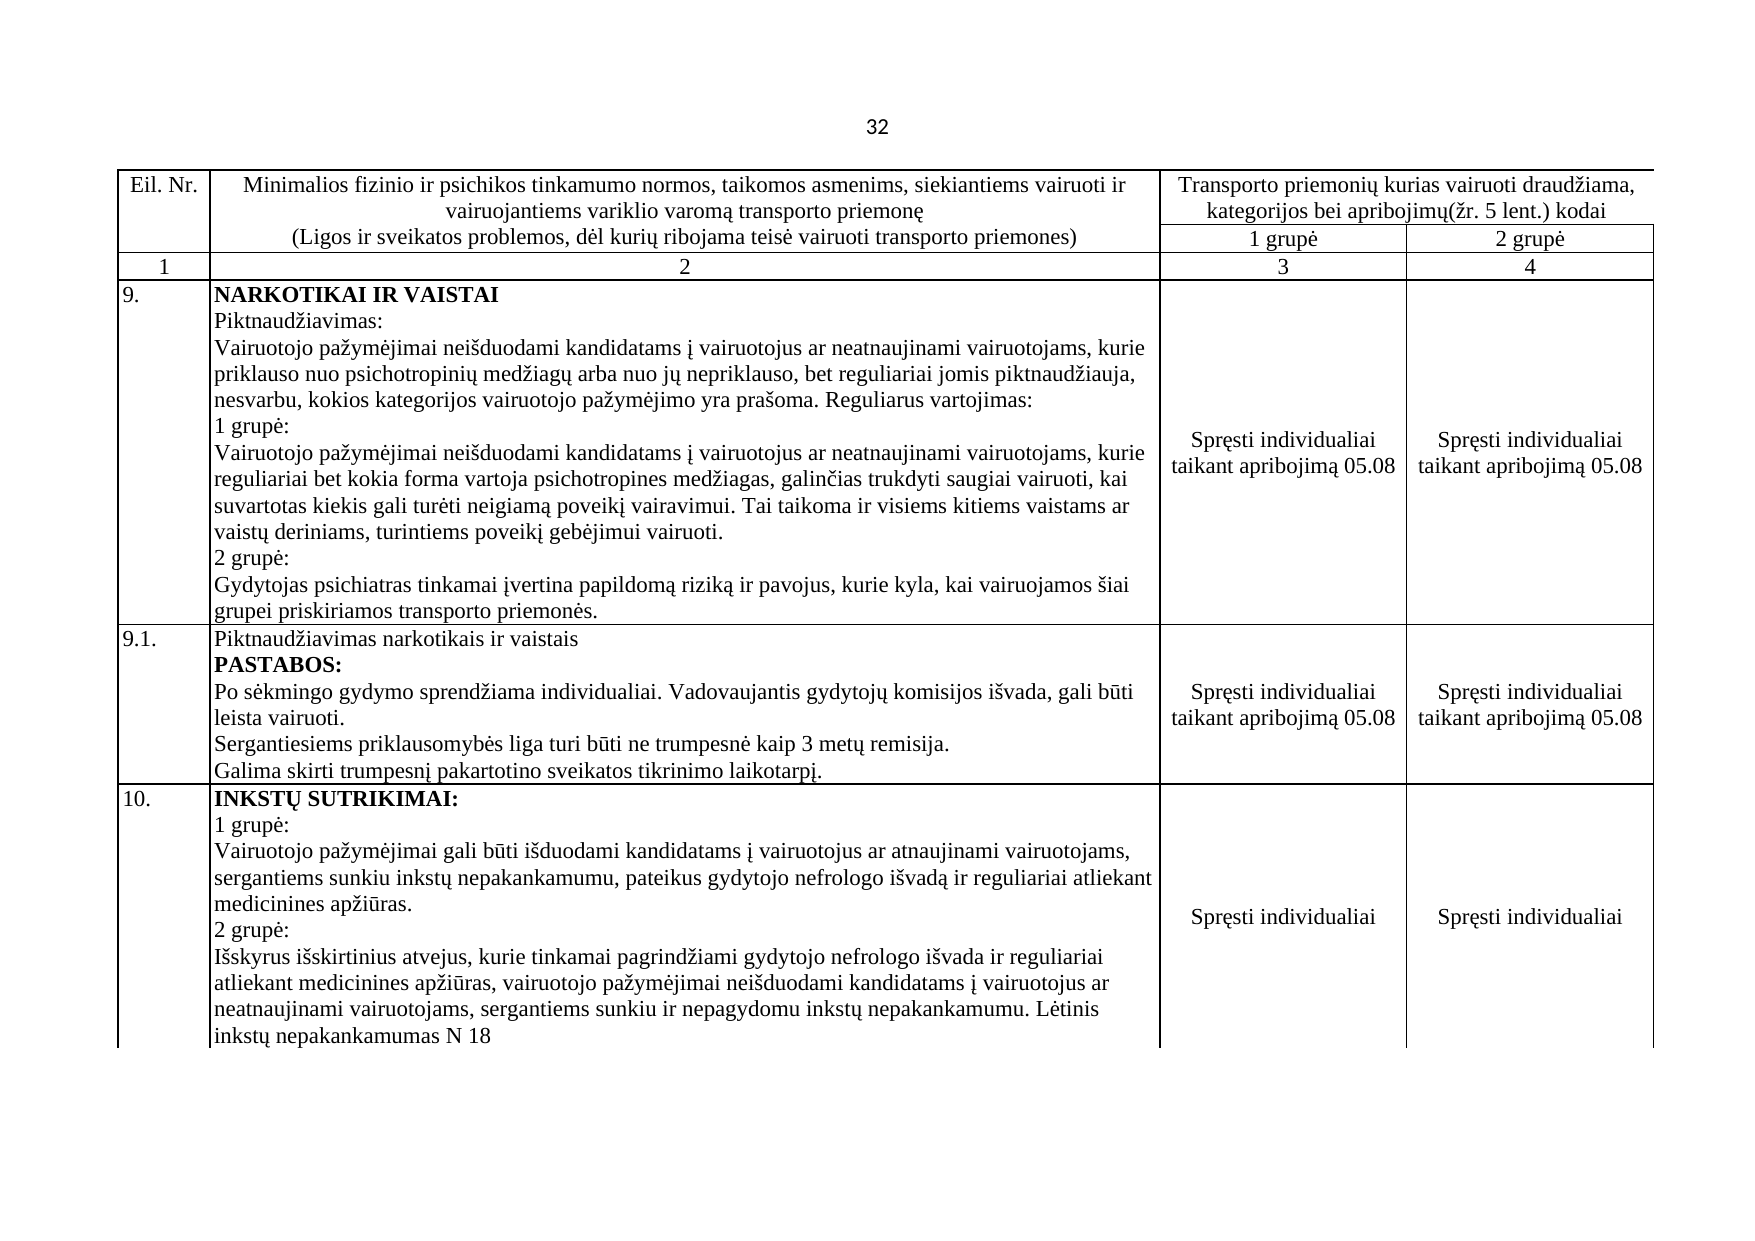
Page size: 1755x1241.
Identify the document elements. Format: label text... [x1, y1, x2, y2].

table_cell 9. [119, 281, 209, 623]
table_cell 1 [119, 253, 209, 279]
table_cell 3 [1161, 253, 1406, 279]
table_cell Spręsti individualiai [1161, 785, 1406, 1048]
table_header Eil. Nr. [119, 171, 209, 251]
table_cell Piktnaudžiavimas narkotikais ir vaistais PASTABOS: Po sėkmingo gydymo sprendžiama individualiai. Vadovaujantis gydytojų komisijos išvada, gali būti leista vairuoti. Sergantiesiems priklausomybės liga turi būti ne trumpesnė kaip 3 metų remisija. Galima skirti trumpesnį pakartotino sveikatos tikrinimo laikotarpį. [211, 625, 1159, 783]
table_header Minimalios fizinio ir psichikos tinkamumo normos, taikomos asmenims, siekiantiems vairuoti ir vairuojantiems variklio varomą transporto priemonę (Ligos ir sveikatos problemos, dėl kurių ribojama teisė vairuoti transporto priemones) [211, 171, 1159, 251]
table_cell Spręsti individualiai taikant apribojimą 05.08 [1407, 625, 1653, 783]
table_cell Spręsti individualiai taikant apribojimą 05.08 [1407, 281, 1653, 623]
table_cell Spręsti individualiai taikant apribojimą 05.08 [1161, 625, 1406, 783]
table_cell Spręsti individualiai [1407, 785, 1653, 1048]
table_header Transporto priemonių kurias vairuoti draudžiama, kategorijos bei apribojimų(žr. 5 lent.) kodai [1161, 171, 1653, 223]
table_cell Spręsti individualiai taikant apribojimą 05.08 [1161, 281, 1406, 623]
table_cell INKSTŲ SUTRIKIMAI: 1 grupė: Vairuotojo pažymėjimai gali būti išduodami kandidatams į vairuotojus ar atnaujinami vairuotojams, sergantiems sunkiu inkstų nepakankamumu, pateikus gydytojo nefrologo išvadą ir reguliariai atliekant medicinines apžiūras. 2 grupė: Išskyrus išskirtinius atvejus, kurie tinkamai pagrindžiami gydytojo nefrologo išvada ir reguliariai atliekant medicinines apžiūras, vairuotojo pažymėjimai neišduodami kandidatams į vairuotojus ar neatnaujinami vairuotojams, sergantiems sunkiu ir nepagydomu inkstų nepakankamumu. Lėtinis inkstų nepakankamumas N 18 [211, 785, 1159, 1048]
table_cell 2 grupė [1407, 225, 1653, 251]
table_cell 9.1. [119, 625, 209, 783]
table_cell 4 [1407, 253, 1653, 279]
table_cell 2 [211, 253, 1159, 279]
table_cell 10. [119, 785, 209, 1048]
table_cell 1 grupė [1161, 225, 1406, 251]
table_cell NARKOTIKAI IR VAISTAI Piktnaudžiavimas: Vairuotojo pažymėjimai neišduodami kandidatams į vairuotojus ar neatnaujinami vairuotojams, kurie priklauso nuo psichotropinių medžiagų arba nuo jų nepriklauso, bet reguliariai jomis piktnaudžiauja, nesvarbu, kokios kategorijos vairuotojo pažymėjimo yra prašoma. Reguliarus vartojimas: 1 grupė: Vairuotojo pažymėjimai neišduodami kandidatams į vairuotojus ar neatnaujinami vairuotojams, kurie reguliariai bet kokia forma vartoja psichotropines medžiagas, galinčias trukdyti saugiai vairuoti, kai suvartotas kiekis gali turėti neigiamą poveikį vairavimui. Tai taikoma ir visiems kitiems vaistams ar vaistų deriniams, turintiems poveikį gebėjimui vairuoti. 2 grupė: Gydytojas psichiatras tinkamai įvertina papildomą riziką ir pavojus, kurie kyla, kai vairuojamos šiai grupei priskiriamos transporto priemonės. [211, 281, 1159, 623]
